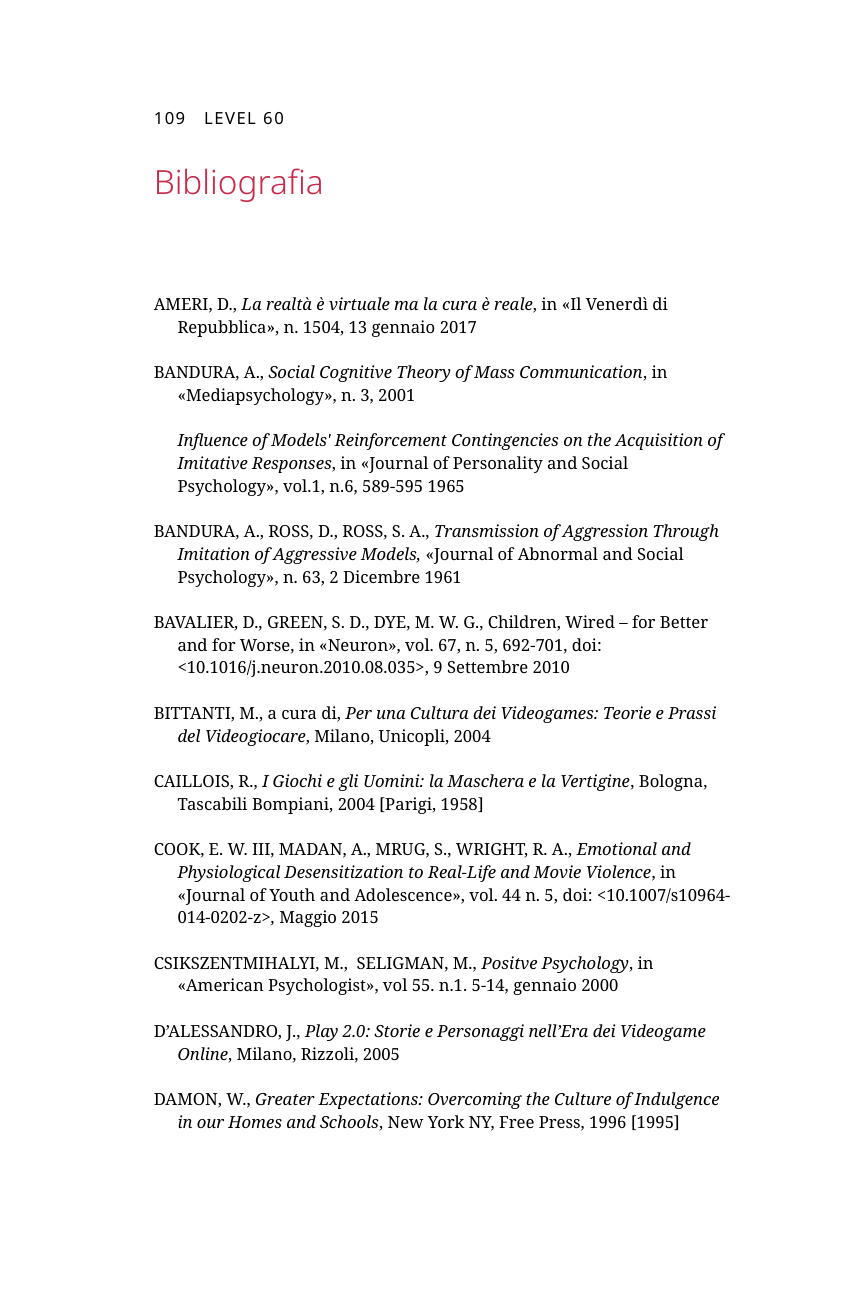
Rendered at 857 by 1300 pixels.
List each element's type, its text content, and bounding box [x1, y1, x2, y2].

text BANDURA, A., ROSS, D., ROSS, S. A., Transmission of Aggression Through Imitation of Aggressive Models, «Journal of Abnormal and Social Psychology», n. 63, 2 Dicembre 1961 [153, 520, 732, 588]
text COOK, E. W. III, MADAN, A., MRUG, S., WRIGHT, R. A., Emotional and Physiological Desensitization to Real-Life and Movie Violence, in «Journal of Youth and Adolescence», vol. 44 n. 5, doi: <10.1007/s10964-014-0202-z>, Maggio 2015 [153, 838, 732, 928]
text Influence of Models' Reinforcement Contingencies on the Acquisition of Imitative Responses, in «Journal of Personality and Social Psychology», vol.1, n.6, 589-595 1965 [153, 429, 732, 497]
subtitle Bibliografia [153, 158, 732, 204]
text BITTANTI, M., a cura di, Per una Cultura dei Videogames: Teorie e Prassi del Videogiocare, Milano, Unicopli, 2004 [153, 701, 732, 747]
text BAVALIER, D., GREEN, S. D., DYE, M. W. G., Children, Wired – for Better and for Worse, in «Neuron», vol. 67, n. 5, 692-701, doi: <10.1016/j.neuron.2010.08.035>, 9 Settembre 2010 [153, 611, 732, 679]
text DAMON, W., Greater Expectations: Overcoming the Culture of Indulgence in our Homes and Schools, New York NY, Free Press, 1996 [1995] [153, 1087, 732, 1133]
text CSIKSZENTMIHALYI, M., SELIGMAN, M., Positve Psychology, in «American Psychologist», vol 55. n.1. 5-14, gennaio 2000 [153, 951, 732, 997]
text AMERI, D., La realtà è virtuale ma la cura è reale, in «Il Venerdì di Repubblica», n. 1504, 13 gennaio 2017 [153, 293, 732, 338]
text BANDURA, A., Social Cognitive Theory of Mass Communication, in «Mediapsychology», n. 3, 2001 [153, 361, 732, 406]
text D’ALESSANDRO, J., Play 2.0: Storie e Personaggi nell’Era dei Videogame Online, Milano, Rizzoli, 2005 [153, 1019, 732, 1065]
text CAILLOIS, R., I Giochi e gli Uomini: la Maschera e la Vertigine, Bologna, Tascabili Bompiani, 2004 [Parigi, 1958] [153, 769, 732, 815]
